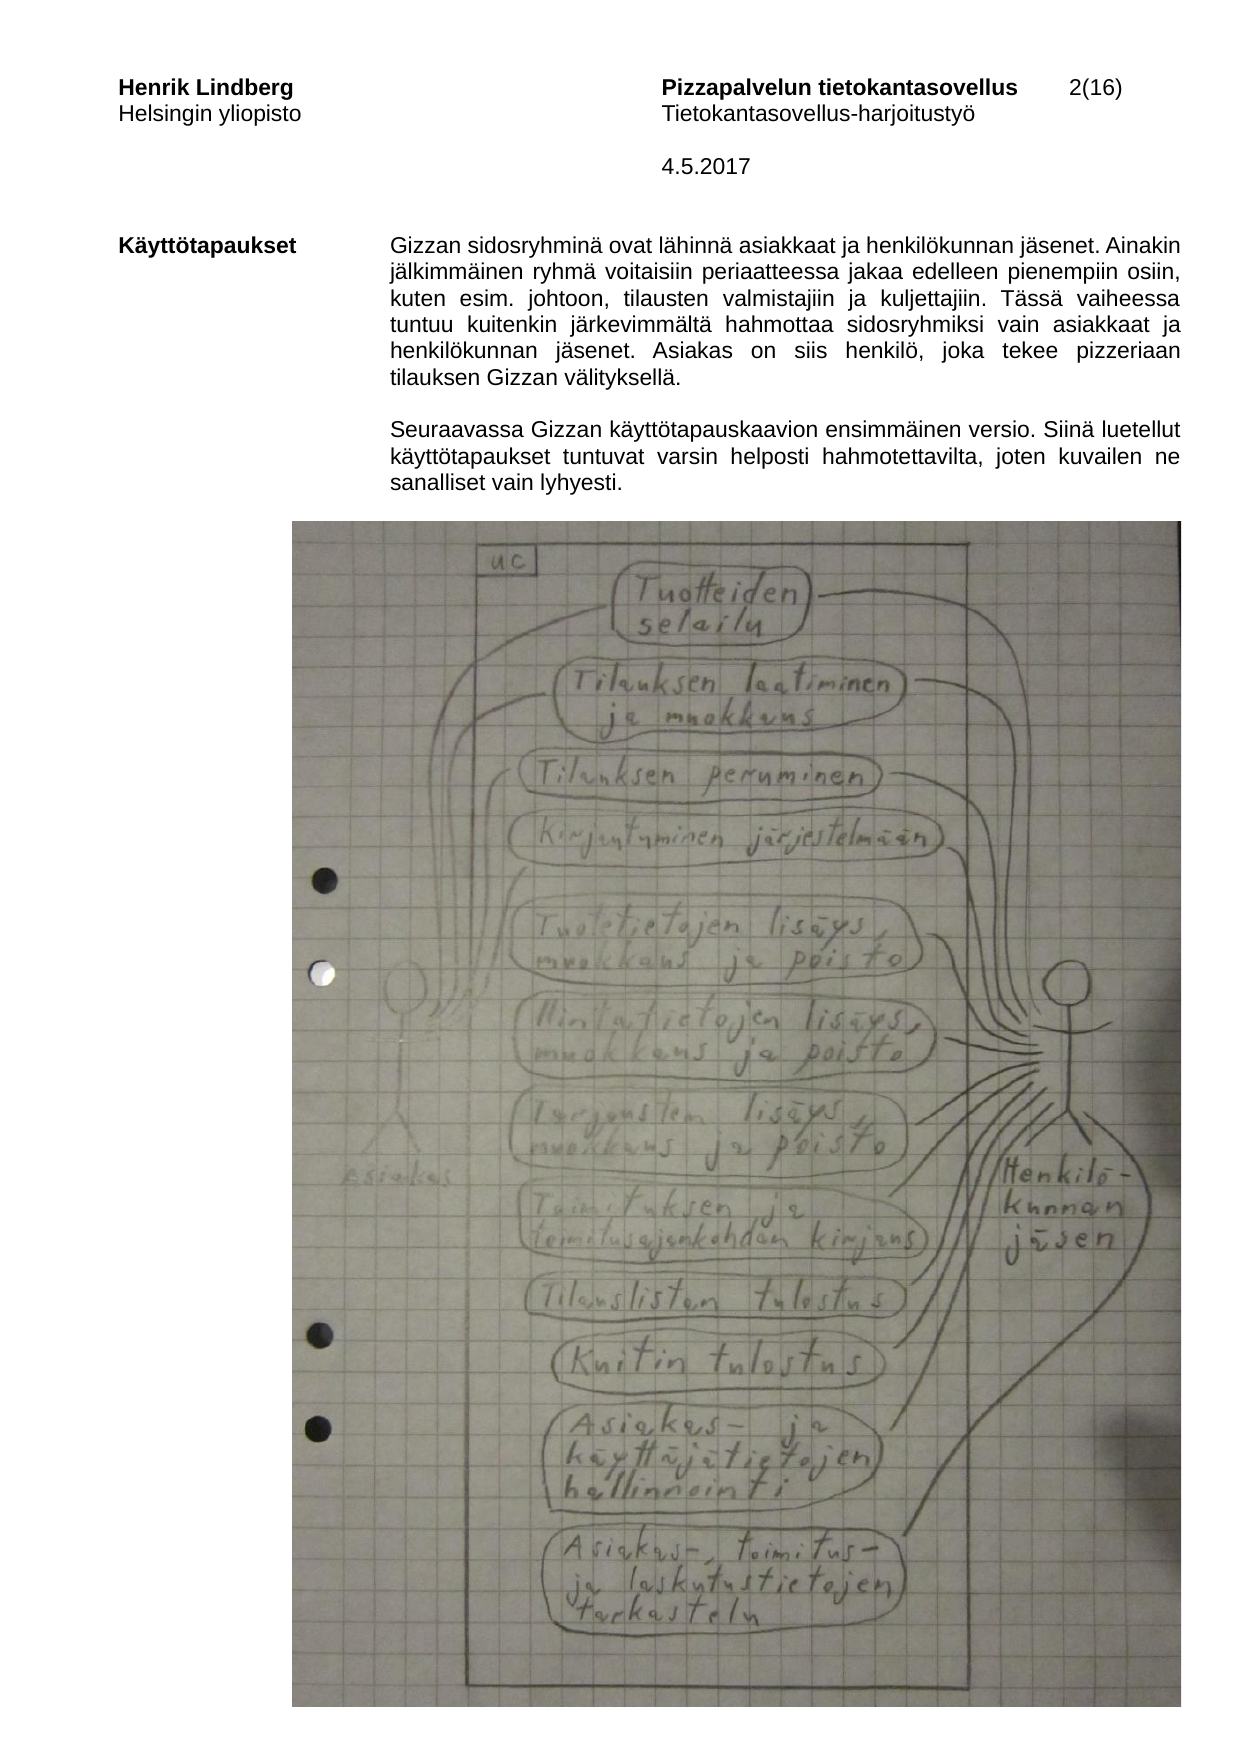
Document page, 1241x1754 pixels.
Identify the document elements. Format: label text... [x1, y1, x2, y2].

text Käyttötapaukset Gizzan sidosryhminä ovat lähinnä asiakkaat ja henkilökunnan jäsenet. Ainakin jälkimmäinen ryhmä voitaisiin periaatteessa jakaa edelleen pienempiin osiin, kuten esim. johtoon, tilausten valmistajiin ja kuljettajiin. Tässä vaiheessa tuntuu kuitenkin järkevimmältä hahmottaa sidosryhmiksi vain asiakkaat ja henkilökunnan jäsenet. Asiakas on siis henkilö, joka tekee pizzeriaan tilauksen Gizzan välityksellä. [118, 232, 1181, 390]
picture [292, 521, 1182, 1707]
text Seuraavassa Gizzan käyttötapauskaavion ensimmäinen versio. Siinä luetellut käyttötapaukset tuntuvat varsin helposti hahmotettavilta, joten kuvailen ne sanalliset vain lyhyesti. [118, 416, 1181, 495]
